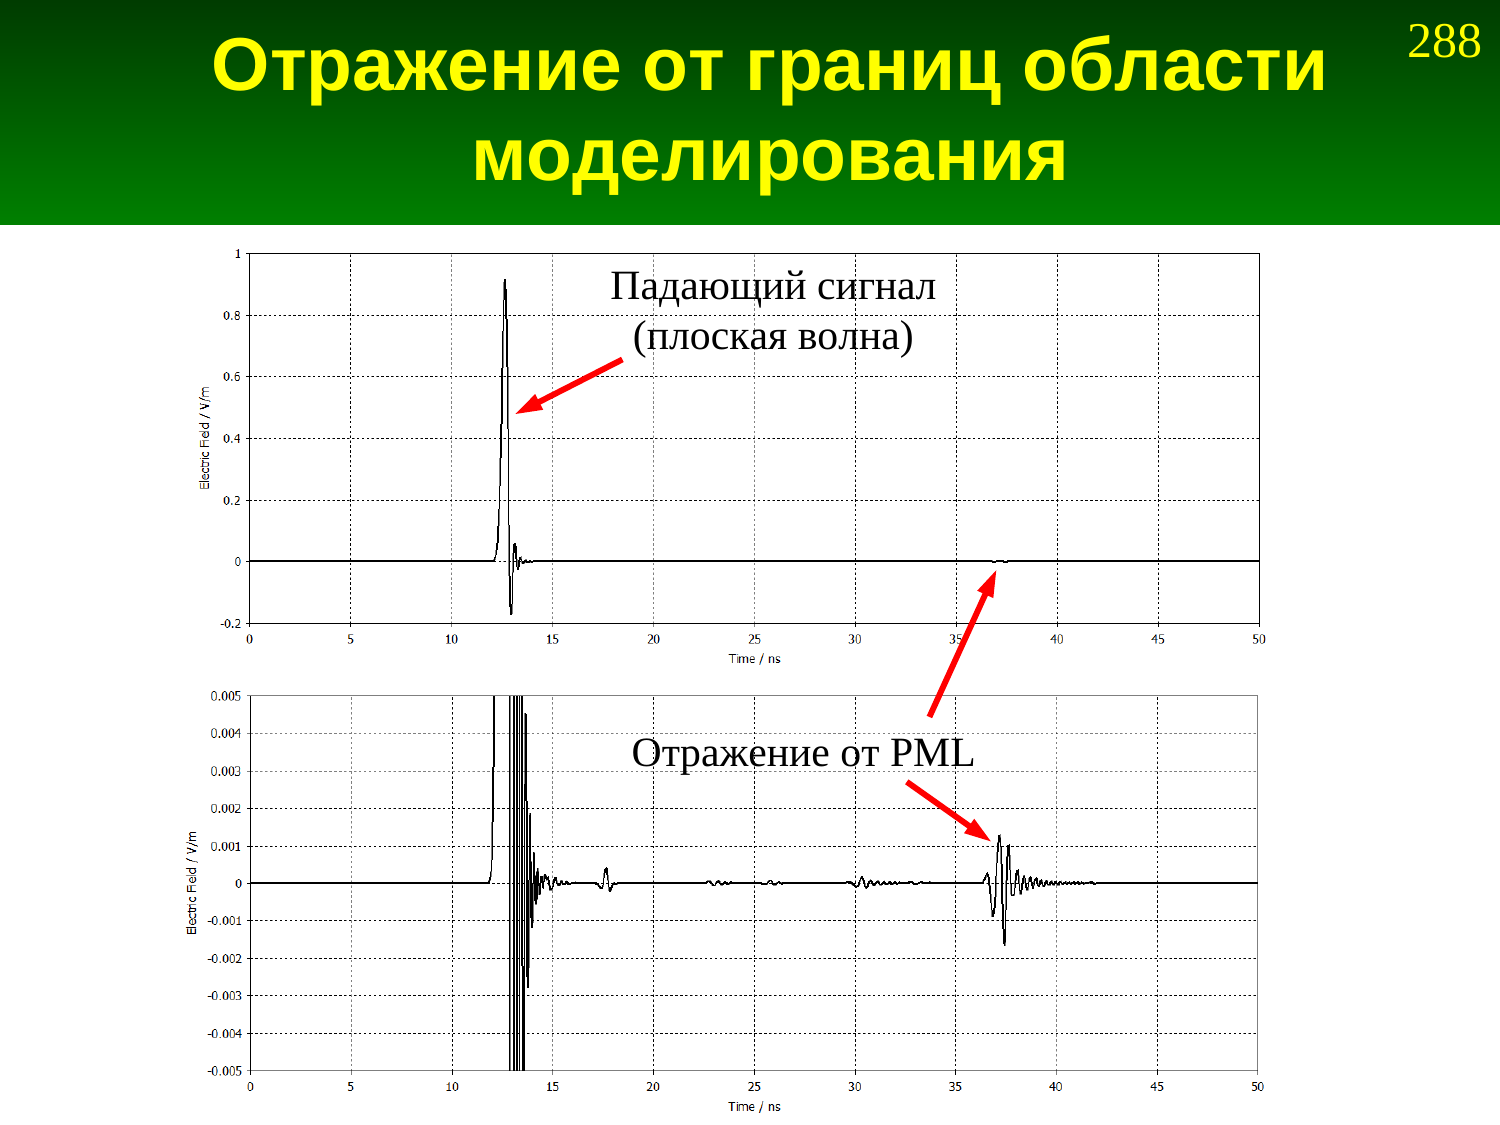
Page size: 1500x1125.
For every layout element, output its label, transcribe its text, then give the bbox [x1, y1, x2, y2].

text_box Падающий сигнал (плоская волна) [595, 250, 952, 366]
title Отражение от границ области моделирования [100, 7, 1441, 204]
picture [174, 681, 1268, 1118]
picture [187, 238, 1270, 670]
text_box Отражение от PML [616, 716, 991, 782]
